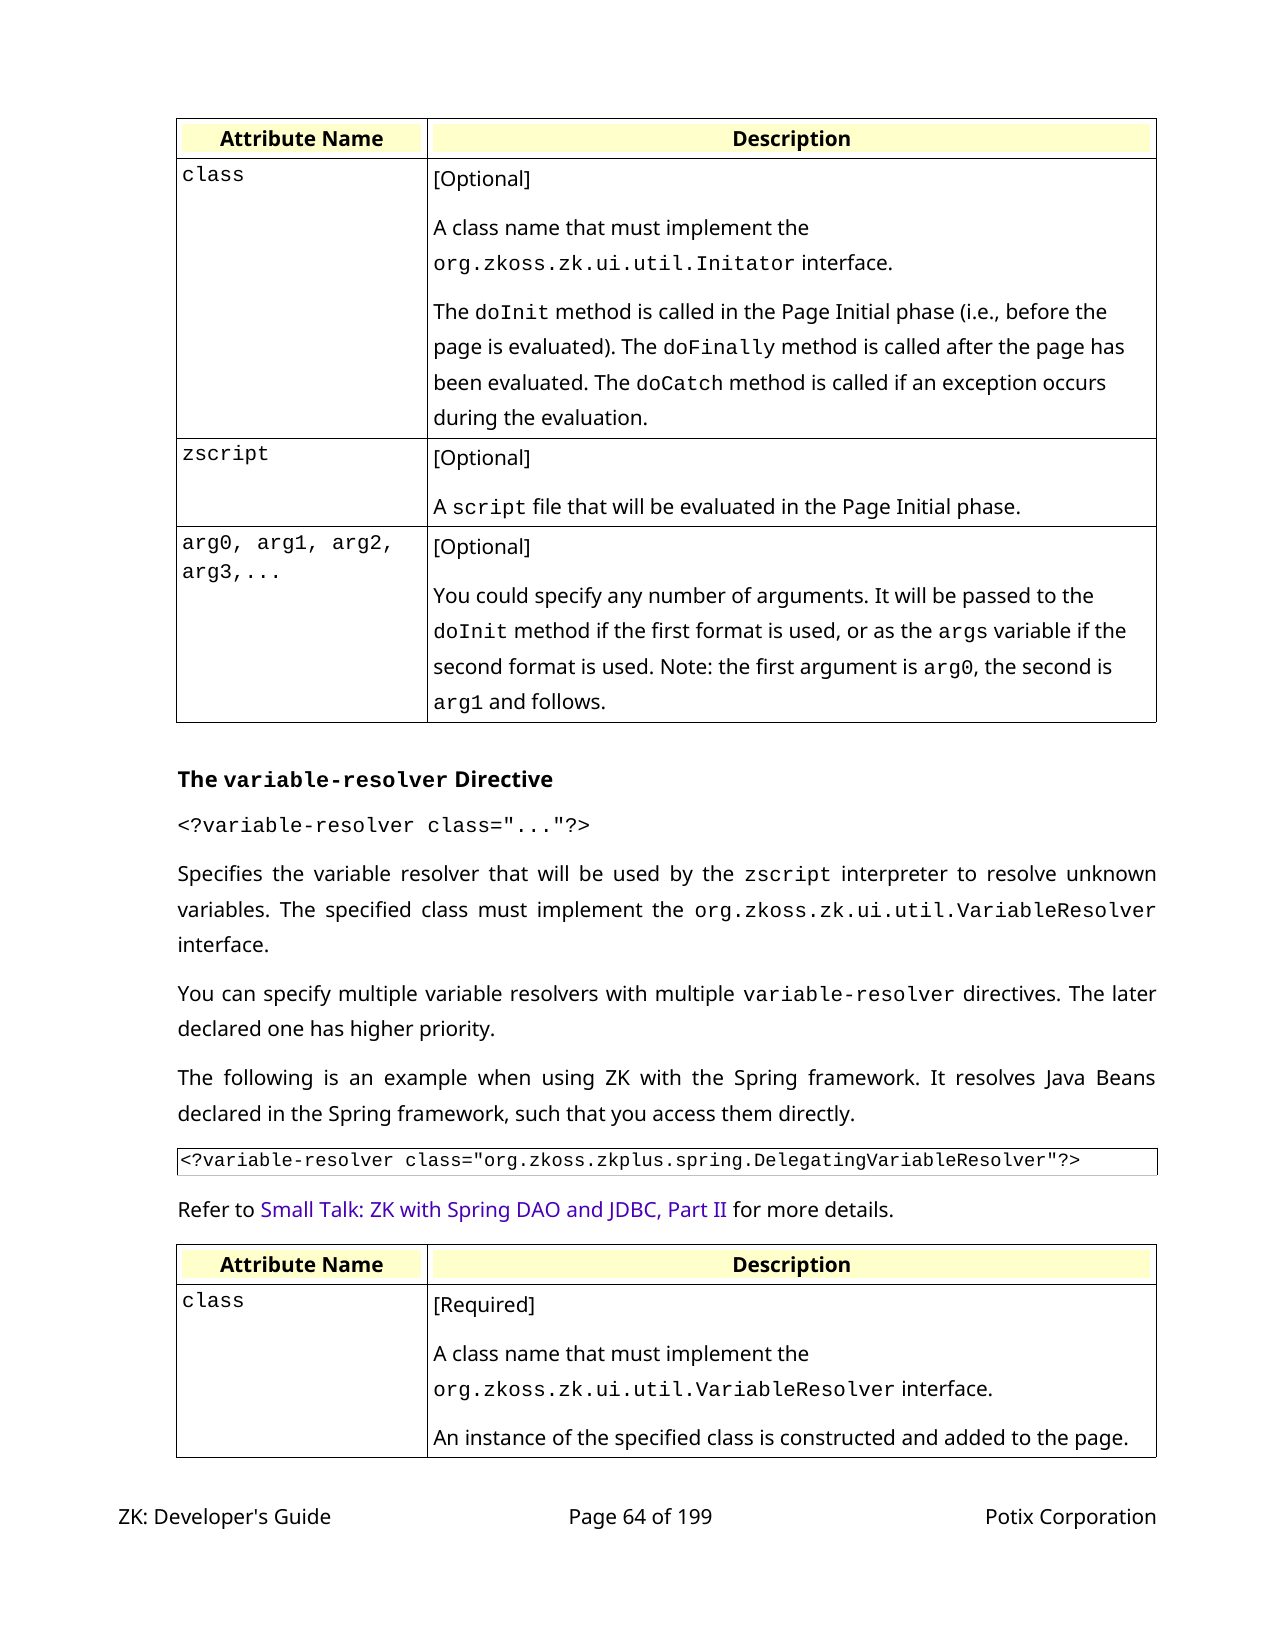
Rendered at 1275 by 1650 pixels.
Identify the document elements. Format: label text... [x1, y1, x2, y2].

text Specifies the variable resolver that will be used by the zscript interpreter to resolve unknown variables. The specified class must implement the org.zkoss.zk.ui.util.VariableResolver interface. [177, 859, 1157, 958]
text <?variable-resolver class="org.zkoss.zkplus.spring.DelegatingVariableResolver"?> [178, 1149, 1157, 1175]
table_header Description [428, 119, 1156, 158]
table_header Attribute Name [177, 119, 427, 158]
text <?variable-resolver class="..."?> [177, 815, 1157, 838]
table_cell class [177, 159, 427, 438]
table_cell [Required] A class name that must implement the org.zkoss.zk.ui.util.VariableResolver interface. An instance of the specified class is constructed and added to the page. [428, 1285, 1156, 1457]
table_cell zscript [177, 439, 427, 526]
table_cell [Optional] A script file that will be evaluated in the Page Initial phase. [428, 439, 1156, 526]
table_header Description [428, 1245, 1156, 1284]
table_cell [Optional] You could specify any number of arguments. It will be passed to the doInit method if the first format is used, or as the args variable if the second format is used. Note: the first argument is arg0, the second is arg1 and follows. [428, 527, 1156, 722]
text You can specify multiple variable resolvers with multiple variable-resolver directives. The later declared one has higher priority. [177, 979, 1157, 1043]
table_cell [Optional] A class name that must implement the org.zkoss.zk.ui.util.Initator interface. The doInit method is called in the Page Initial phase (i.e., before the page is evaluated). The doFinally method is called after the page has been evaluated. The doCatch method is called if an exception occurs during the evaluation. [428, 159, 1156, 438]
text Refer to Small Talk: ZK with Spring DAO and JDBC, Part II for more details. [177, 1195, 1157, 1224]
subtitle The variable-resolver Directive [177, 764, 1157, 794]
table_cell arg0, arg1, arg2, arg3,... [177, 527, 427, 722]
text The following is an example when using ZK with the Spring framework. It resolves Java Beans declared in the Spring framework, such that you access them directly. [177, 1063, 1157, 1127]
table_cell class [177, 1285, 427, 1457]
table_header Attribute Name [177, 1245, 427, 1284]
